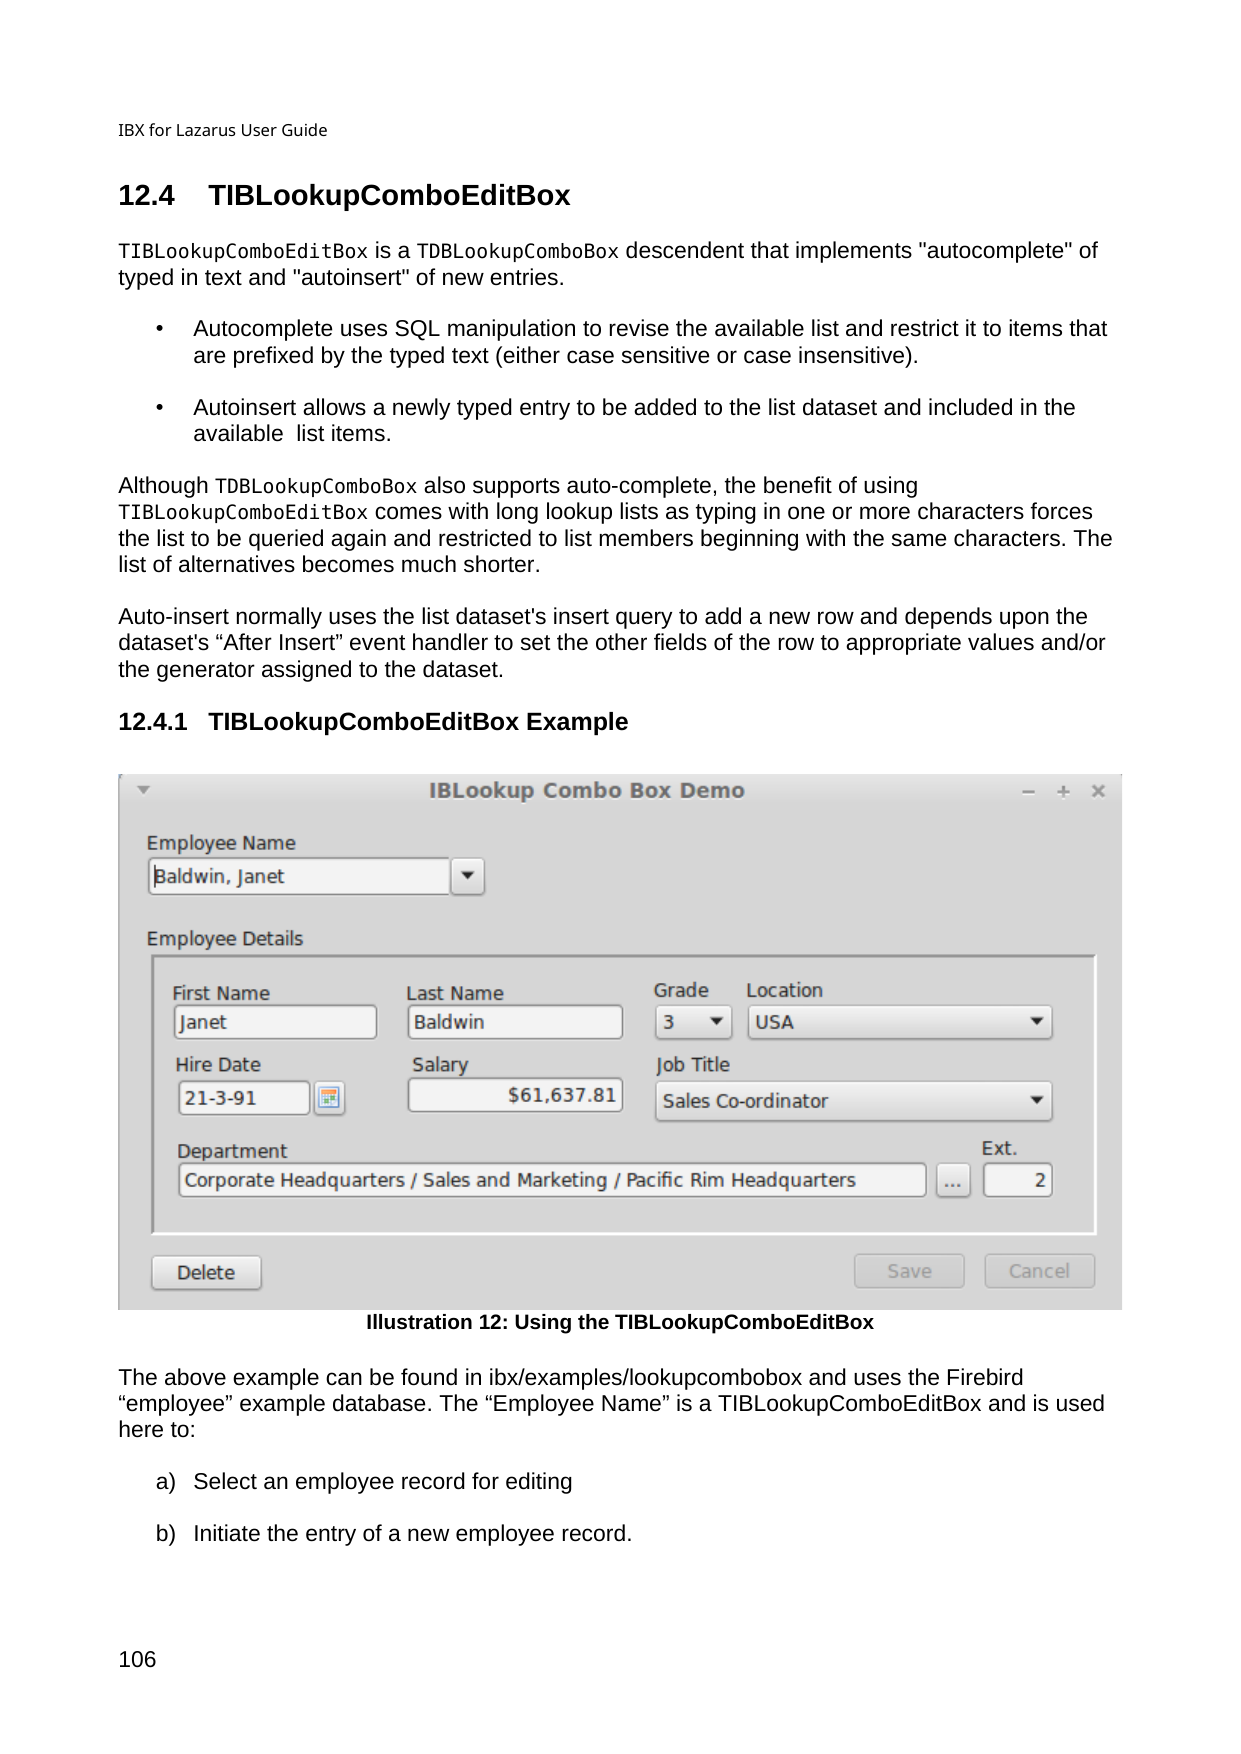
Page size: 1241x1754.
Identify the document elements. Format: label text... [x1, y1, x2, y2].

text The above example can be found in ibx/examples/lookupcombobox and uses the Firebird “employee” example database. The “Employee Name” is a TIBLookupComboEditBox and is used here to: [118, 1333, 1122, 1443]
list Autoinsert allows a newly typed entry to be added to the list dataset and included in the available list items. [156, 394, 1122, 446]
text Although TDBLookupComboBox also supports auto-complete, the benefit of using TIBLookupComboEditBox comes with long lookup lists as typing in one or more characters forces the list to be queried again and restricted to list members beginning with the same characters. The list of alternatives becomes much shorter. [118, 472, 1122, 577]
text Illustration 12: Using the TIBLookupComboEditBox [118, 1310, 1122, 1333]
list Autocomplete uses SQL manipulation to revise the available list and restrict it to items that are prefixed by the typed text (either case sensitive or case insensitive). [156, 315, 1122, 368]
picture [118, 774, 1123, 1310]
text [118, 762, 1122, 774]
list Select an employee record for editing [156, 1468, 1122, 1494]
subtitle TIBLookupComboEditBox Example [118, 707, 1122, 736]
subtitle TIBLookupComboEditBox [118, 178, 1122, 212]
text Auto-insert normally uses the list dataset's insert query to add a new row and depends upon the dataset's “After Insert” event handler to set the other fields of the row to appropriate values and/or the generator assigned to the dataset. [118, 603, 1122, 682]
list Initiate the entry of a new employee record. [156, 1520, 1122, 1546]
text TIBLookupComboEditBox is a TDBLookupComboBox descendent that implements "autocomplete" of typed in text and "autoinsert" of new entries. [118, 237, 1122, 290]
